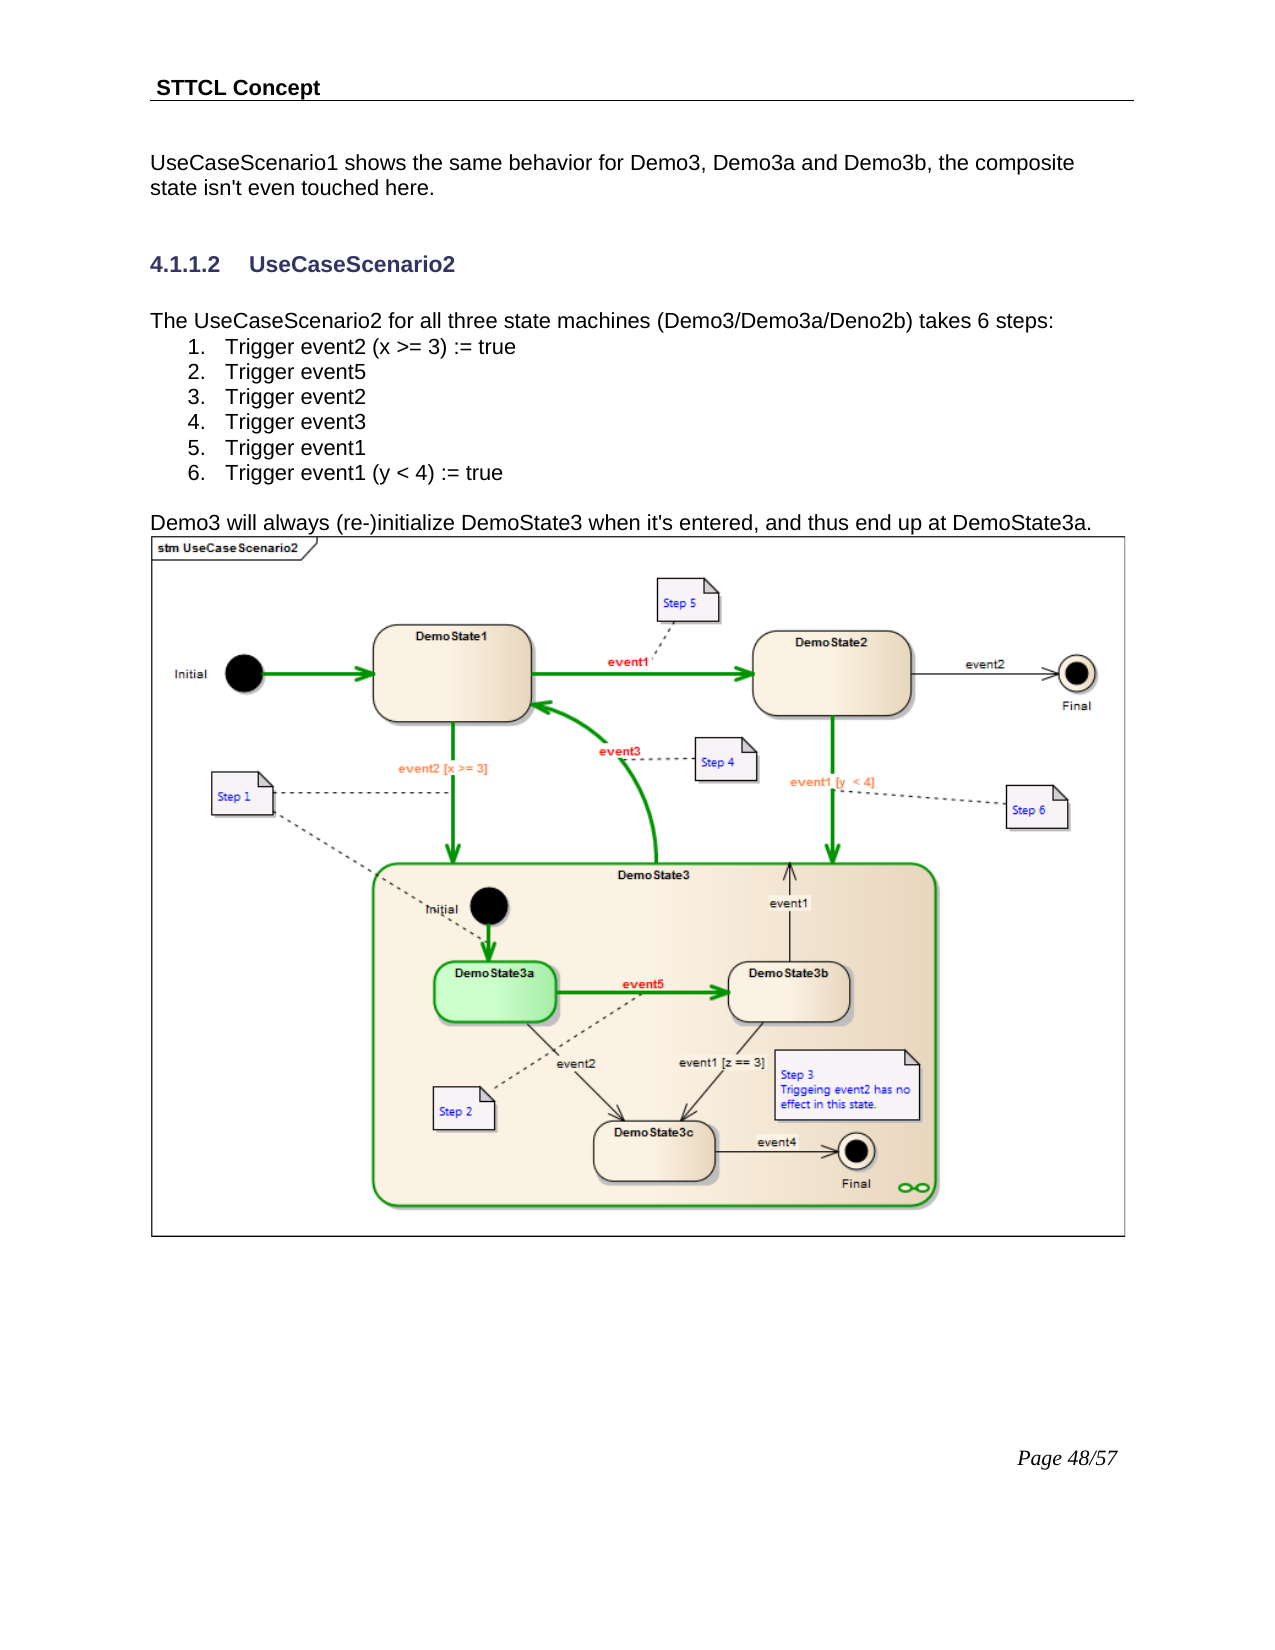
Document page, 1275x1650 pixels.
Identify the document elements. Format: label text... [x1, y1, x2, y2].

text The UseCaseScenario2 for all three state machines (Demo3/Demo3a/Deno2b) takes 6 steps: [150, 308, 1125, 334]
text UseCaseScenario1 shows the same behavior for Demo3, Demo3a and Demo3b, the composite state isn't even touched here. [150, 150, 1125, 200]
text Demo3 will always (re-)initialize DemoState3 when it's entered, and thus end up at DemoState3a. [150, 510, 1125, 535]
list Trigger event2 [187, 384, 1125, 409]
subtitle UseCaseScenario2 [150, 251, 1125, 277]
picture [150, 535, 1125, 1237]
list Trigger event2 (x >= 3) := true [187, 334, 1125, 359]
list Trigger event3 [187, 409, 1125, 434]
list Trigger event1 (y < 4) := true [187, 460, 1125, 485]
list Trigger event1 [187, 434, 1125, 460]
list Trigger event5 [187, 359, 1125, 384]
